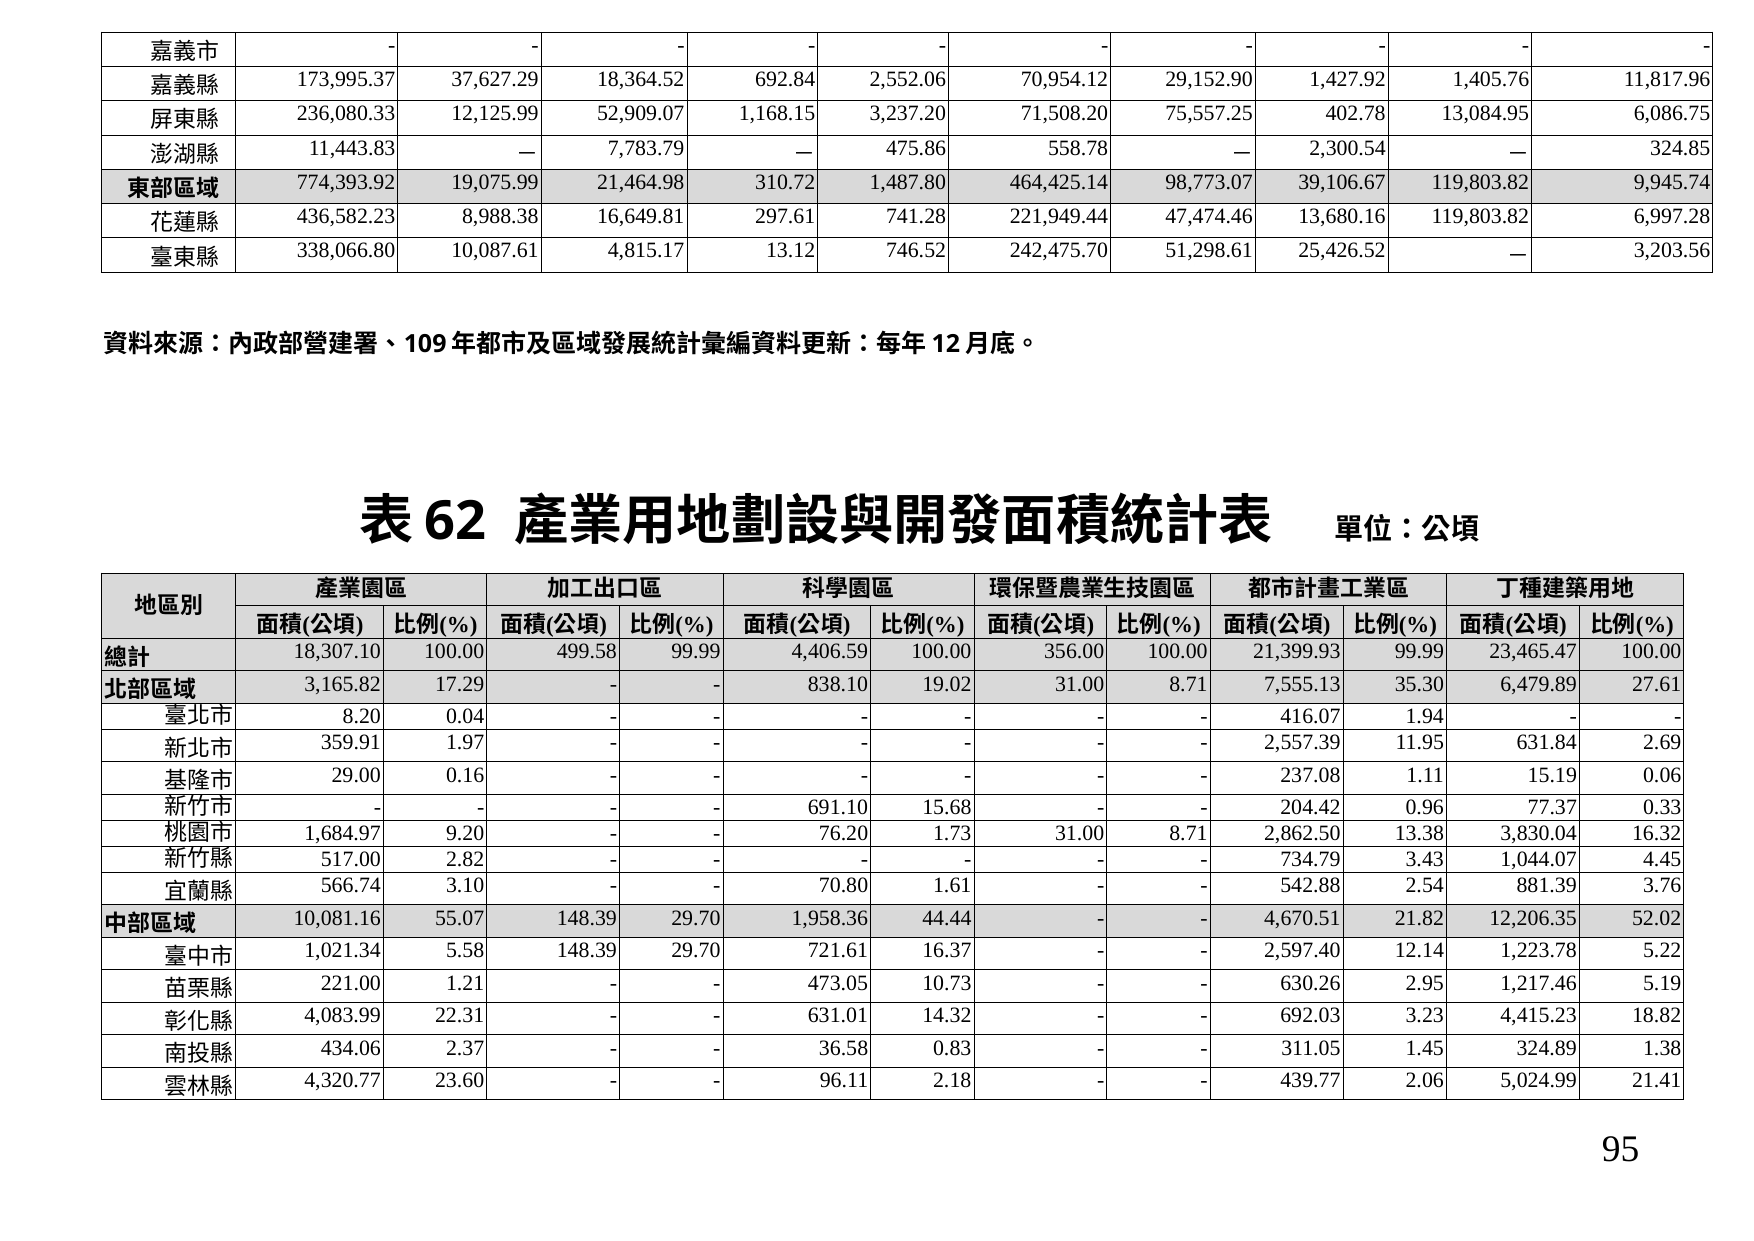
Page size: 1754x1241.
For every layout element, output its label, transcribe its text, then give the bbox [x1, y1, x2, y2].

table_cell - [1107, 847, 1210, 872]
table_cell - [487, 821, 619, 846]
table_cell 16.32 [1580, 821, 1683, 846]
table_cell 630.26 [1211, 970, 1343, 1002]
table_cell 1.21 [384, 970, 486, 1002]
table_cell - [487, 730, 619, 761]
table_cell 692.03 [1211, 1003, 1343, 1034]
table_cell 499.58 [487, 639, 619, 670]
table_cell - [542, 33, 687, 66]
table_cell 面積(公頃) [487, 606, 619, 638]
table_cell 臺北市 [102, 704, 235, 729]
table_header 丁種建築用地 [1447, 574, 1683, 605]
table_cell 北部區域 [102, 671, 235, 703]
table_cell 542.88 [1211, 873, 1343, 904]
table_cell 彰化縣 [102, 1003, 235, 1034]
table_cell 55.07 [384, 905, 486, 937]
table_cell 37,627.29 [398, 67, 541, 100]
table_cell 721.61 [724, 938, 870, 969]
table_cell 1.45 [1344, 1035, 1446, 1067]
table_cell 8.20 [236, 704, 383, 729]
table_cell 宜蘭縣 [102, 873, 235, 904]
table_cell - [487, 1003, 619, 1034]
table_cell 5.58 [384, 938, 486, 969]
table_cell 東部區域 [102, 170, 235, 203]
table_cell - [487, 762, 619, 794]
table_cell 439.77 [1211, 1068, 1343, 1099]
table_cell 77.37 [1447, 795, 1579, 820]
table_cell - [620, 704, 723, 729]
table_cell 3,165.82 [236, 671, 383, 703]
table_cell 1.97 [384, 730, 486, 761]
table_cell - [975, 938, 1106, 969]
table_cell - [975, 1068, 1106, 1099]
table_cell 1,487.80 [818, 170, 948, 203]
table_cell 6,479.89 [1447, 671, 1579, 703]
table_cell 71,508.20 [949, 101, 1110, 134]
table_cell 13.38 [1344, 821, 1446, 846]
table_cell 29.70 [620, 905, 723, 937]
table_cell - [975, 1003, 1106, 1034]
table_cell - [1580, 704, 1683, 729]
table_cell 1,217.46 [1447, 970, 1579, 1002]
table_cell － [1389, 238, 1531, 272]
table_cell 苗栗縣 [102, 970, 235, 1002]
table_cell 新竹市 [102, 795, 235, 820]
table_cell - [620, 762, 723, 794]
table_cell - [1107, 704, 1210, 729]
table_cell 1.38 [1580, 1035, 1683, 1067]
table_cell 花蓮縣 [102, 204, 235, 237]
table_cell 2.69 [1580, 730, 1683, 761]
table_cell 3,830.04 [1447, 821, 1579, 846]
table_cell - [818, 33, 948, 66]
table_cell 9,945.74 [1532, 170, 1712, 203]
table_cell 8,988.38 [398, 204, 541, 237]
table_cell - [620, 795, 723, 820]
table_cell 1.94 [1344, 704, 1446, 729]
table_cell 96.11 [724, 1068, 870, 1099]
table_cell 6,997.28 [1532, 204, 1712, 237]
table_cell - [487, 873, 619, 904]
table_cell 36.58 [724, 1035, 870, 1067]
table_cell 9.20 [384, 821, 486, 846]
table_cell 12,125.99 [398, 101, 541, 134]
table_cell - [1389, 33, 1531, 66]
table_cell - [620, 873, 723, 904]
table_cell 2.82 [384, 847, 486, 872]
table_cell 881.39 [1447, 873, 1579, 904]
table_cell 15.19 [1447, 762, 1579, 794]
table_cell 242,475.70 [949, 238, 1110, 272]
table_cell - [871, 762, 974, 794]
table_cell 204.42 [1211, 795, 1343, 820]
table_cell 2,597.40 [1211, 938, 1343, 969]
table_cell 1,405.76 [1389, 67, 1531, 100]
table_cell 100.00 [1580, 639, 1683, 670]
table_cell 1,168.15 [688, 101, 817, 134]
table_cell 4.45 [1580, 847, 1683, 872]
table_cell 436,582.23 [236, 204, 397, 237]
table_cell 119,803.82 [1389, 170, 1531, 203]
table_cell 面積(公頃) [236, 606, 383, 638]
table_cell 47,474.46 [1111, 204, 1255, 237]
table_cell - [620, 1068, 723, 1099]
table_cell - [1447, 704, 1579, 729]
table_cell 734.79 [1211, 847, 1343, 872]
table_cell 39,106.67 [1256, 170, 1388, 203]
table_cell 23,465.47 [1447, 639, 1579, 670]
table_cell 434.06 [236, 1035, 383, 1067]
table_cell - [975, 970, 1106, 1002]
table_cell 10.73 [871, 970, 974, 1002]
table_header 產業園區 [236, 574, 486, 605]
table_cell 中部區域 [102, 905, 235, 937]
table_cell 558.78 [949, 136, 1110, 169]
table_cell - [871, 730, 974, 761]
table_cell - [1107, 1068, 1210, 1099]
table_cell 8.71 [1107, 821, 1210, 846]
table_cell 31.00 [975, 671, 1106, 703]
table_cell 75,557.25 [1111, 101, 1255, 134]
table_cell - [871, 704, 974, 729]
table_cell 99.99 [1344, 639, 1446, 670]
table_cell 4,815.17 [542, 238, 687, 272]
table_cell 44.44 [871, 905, 974, 937]
table_cell 面積(公頃) [1211, 606, 1343, 638]
subtitle 資料來源：內政部營建署、109年都市及區域發展統計彙編資料更新：每年12月底。 [103, 273, 1639, 385]
table_cell 100.00 [1107, 639, 1210, 670]
table_cell - [1256, 33, 1388, 66]
table_cell - [1107, 762, 1210, 794]
table_cell 4,670.51 [1211, 905, 1343, 937]
table_cell 5.19 [1580, 970, 1683, 1002]
table_cell 359.91 [236, 730, 383, 761]
table_cell - [1107, 1035, 1210, 1067]
table_cell 475.86 [818, 136, 948, 169]
table_cell 1,021.34 [236, 938, 383, 969]
table_cell 0.04 [384, 704, 486, 729]
table_cell 5,024.99 [1447, 1068, 1579, 1099]
table_cell 新北市 [102, 730, 235, 761]
table_cell 桃園市 [102, 821, 235, 846]
table_cell 416.07 [1211, 704, 1343, 729]
table_cell - [871, 847, 974, 872]
table_cell 237.08 [1211, 762, 1343, 794]
table_cell - [1107, 1003, 1210, 1034]
table_cell 70.80 [724, 873, 870, 904]
table_cell 嘉義縣 [102, 67, 235, 100]
table_cell 1,044.07 [1447, 847, 1579, 872]
table_cell 2.18 [871, 1068, 974, 1099]
table_cell - [1107, 873, 1210, 904]
table_cell 嘉義市 [102, 33, 235, 66]
table_cell 14.32 [871, 1003, 974, 1034]
table_header 地區別 [102, 574, 235, 638]
table_cell - [1107, 938, 1210, 969]
table_cell - [975, 795, 1106, 820]
table_cell - [620, 671, 723, 703]
table_cell - [236, 795, 383, 820]
table_cell 1.73 [871, 821, 974, 846]
table_cell 2,552.06 [818, 67, 948, 100]
table_cell 3.76 [1580, 873, 1683, 904]
table_cell 221,949.44 [949, 204, 1110, 237]
table_cell 631.01 [724, 1003, 870, 1034]
table_cell 29.00 [236, 762, 383, 794]
table_cell - [620, 1003, 723, 1034]
table_cell 21,464.98 [542, 170, 687, 203]
table_header 環保暨農業生技園區 [975, 574, 1210, 605]
table_cell - [975, 1035, 1106, 1067]
table_cell 面積(公頃) [975, 606, 1106, 638]
table_cell 741.28 [818, 204, 948, 237]
table_cell 13,084.95 [1389, 101, 1531, 134]
table_cell 100.00 [384, 639, 486, 670]
table_cell 99.99 [620, 639, 723, 670]
table_cell - [1107, 730, 1210, 761]
table_cell 31.00 [975, 821, 1106, 846]
table_cell 0.06 [1580, 762, 1683, 794]
table_cell 新竹縣 [102, 847, 235, 872]
table_cell 13.12 [688, 238, 817, 272]
table_cell - [724, 762, 870, 794]
table_cell 692.84 [688, 67, 817, 100]
table_cell - [975, 847, 1106, 872]
table_cell 18,307.10 [236, 639, 383, 670]
table_cell 4,320.77 [236, 1068, 383, 1099]
table_cell - [236, 33, 397, 66]
table_cell 51,298.61 [1111, 238, 1255, 272]
table_cell 臺東縣 [102, 238, 235, 272]
table_cell 2.95 [1344, 970, 1446, 1002]
table_cell 148.39 [487, 905, 619, 937]
table_cell 35.30 [1344, 671, 1446, 703]
table_cell 23.60 [384, 1068, 486, 1099]
table_cell 4,415.23 [1447, 1003, 1579, 1034]
table_cell 2,862.50 [1211, 821, 1343, 846]
table_cell 10,087.61 [398, 238, 541, 272]
table_cell 4,083.99 [236, 1003, 383, 1034]
table_cell - [975, 905, 1106, 937]
table_cell 0.96 [1344, 795, 1446, 820]
table_cell 0.16 [384, 762, 486, 794]
table_cell 148.39 [487, 938, 619, 969]
table_header 都市計畫工業區 [1211, 574, 1446, 605]
table_cell 29.70 [620, 938, 723, 969]
table_cell 10,081.16 [236, 905, 383, 937]
table_cell 70,954.12 [949, 67, 1110, 100]
table_cell - [724, 704, 870, 729]
table_cell - [487, 1035, 619, 1067]
table_cell 2.06 [1344, 1068, 1446, 1099]
table_cell 11.95 [1344, 730, 1446, 761]
table_cell 總計 [102, 639, 235, 670]
table_cell - [1111, 33, 1255, 66]
table_cell 5.22 [1580, 938, 1683, 969]
table_cell 236,080.33 [236, 101, 397, 134]
table_cell - [487, 847, 619, 872]
table_cell 173,995.37 [236, 67, 397, 100]
table_cell 21.41 [1580, 1068, 1683, 1099]
table_cell 屏東縣 [102, 101, 235, 134]
table_cell 2.54 [1344, 873, 1446, 904]
table_cell 比例(%) [384, 606, 486, 638]
table_cell 310.72 [688, 170, 817, 203]
table_cell - [1107, 795, 1210, 820]
table_cell - [688, 33, 817, 66]
table_cell 1.61 [871, 873, 974, 904]
table_cell 76.20 [724, 821, 870, 846]
table_cell - [487, 704, 619, 729]
table_cell 基隆市 [102, 762, 235, 794]
table_cell 98,773.07 [1111, 170, 1255, 203]
table_cell 17.29 [384, 671, 486, 703]
table_cell － [398, 136, 541, 169]
table_cell 774,393.92 [236, 170, 397, 203]
table_cell - [487, 671, 619, 703]
table_cell 356.00 [975, 639, 1106, 670]
table_cell 52,909.07 [542, 101, 687, 134]
table_cell 1,958.36 [724, 905, 870, 937]
table_cell - [1107, 970, 1210, 1002]
table_cell 100.00 [871, 639, 974, 670]
table_cell - [620, 730, 723, 761]
table_cell - [620, 970, 723, 1002]
table_cell 2,557.39 [1211, 730, 1343, 761]
table_cell 3.43 [1344, 847, 1446, 872]
subtitle 表62 產業用地劃設與開發面積統計表 單位：公頃 [103, 460, 1639, 573]
table_cell 雲林縣 [102, 1068, 235, 1099]
table_cell 18,364.52 [542, 67, 687, 100]
table_cell 27.61 [1580, 671, 1683, 703]
table_cell 7,783.79 [542, 136, 687, 169]
table_cell - [724, 730, 870, 761]
table_cell - [975, 873, 1106, 904]
table_cell 473.05 [724, 970, 870, 1002]
table_cell - [620, 1035, 723, 1067]
table_cell 25,426.52 [1256, 238, 1388, 272]
table_cell 838.10 [724, 671, 870, 703]
table_cell － [1111, 136, 1255, 169]
table_cell 21.82 [1344, 905, 1446, 937]
table_header 加工出口區 [487, 574, 723, 605]
table_cell 2,300.54 [1256, 136, 1388, 169]
table_cell 3,203.56 [1532, 238, 1712, 272]
table_cell 119,803.82 [1389, 204, 1531, 237]
table_cell 1,223.78 [1447, 938, 1579, 969]
table_cell - [949, 33, 1110, 66]
table_cell 464,425.14 [949, 170, 1110, 203]
table_cell - [1107, 905, 1210, 937]
table_cell - [487, 1068, 619, 1099]
table_cell 8.71 [1107, 671, 1210, 703]
table_cell 517.00 [236, 847, 383, 872]
table_cell 21,399.93 [1211, 639, 1343, 670]
table_cell 比例(%) [1580, 606, 1683, 638]
table_cell 324.85 [1532, 136, 1712, 169]
table_cell 52.02 [1580, 905, 1683, 937]
table_cell - [975, 704, 1106, 729]
table_cell 3,237.20 [818, 101, 948, 134]
table_cell 12,206.35 [1447, 905, 1579, 937]
table_cell 7,555.13 [1211, 671, 1343, 703]
table_cell 13,680.16 [1256, 204, 1388, 237]
table_cell 0.83 [871, 1035, 974, 1067]
table_cell 臺中市 [102, 938, 235, 969]
table_cell 29,152.90 [1111, 67, 1255, 100]
table_cell 比例(%) [620, 606, 723, 638]
table_cell 1.11 [1344, 762, 1446, 794]
table_cell 15.68 [871, 795, 974, 820]
table_cell 402.78 [1256, 101, 1388, 134]
table_cell 631.84 [1447, 730, 1579, 761]
table_cell 比例(%) [871, 606, 974, 638]
table_cell 面積(公頃) [724, 606, 870, 638]
table_cell 11,817.96 [1532, 67, 1712, 100]
table_cell 比例(%) [1344, 606, 1446, 638]
table_cell 0.33 [1580, 795, 1683, 820]
table_cell 3.10 [384, 873, 486, 904]
table_cell 11,443.83 [236, 136, 397, 169]
table_cell - [975, 762, 1106, 794]
table_cell 16.37 [871, 938, 974, 969]
table_cell 1,684.97 [236, 821, 383, 846]
table_cell - [487, 970, 619, 1002]
table_cell 6,086.75 [1532, 101, 1712, 134]
table_cell - [398, 33, 541, 66]
table_cell － [1389, 136, 1531, 169]
table_cell 4,406.59 [724, 639, 870, 670]
table_cell 2.37 [384, 1035, 486, 1067]
table_cell - [384, 795, 486, 820]
table_cell 691.10 [724, 795, 870, 820]
table_cell 338,066.80 [236, 238, 397, 272]
table_cell 297.61 [688, 204, 817, 237]
table_header 科學園區 [724, 574, 974, 605]
table_cell 12.14 [1344, 938, 1446, 969]
table_cell - [620, 847, 723, 872]
table_cell 19.02 [871, 671, 974, 703]
table_cell 566.74 [236, 873, 383, 904]
table_cell 19,075.99 [398, 170, 541, 203]
table_cell 311.05 [1211, 1035, 1343, 1067]
table_cell － [688, 136, 817, 169]
table_cell 22.31 [384, 1003, 486, 1034]
table_cell - [487, 795, 619, 820]
table_cell - [975, 730, 1106, 761]
table_cell 3.23 [1344, 1003, 1446, 1034]
table_cell 324.89 [1447, 1035, 1579, 1067]
table_cell 南投縣 [102, 1035, 235, 1067]
table_cell 比例(%) [1107, 606, 1210, 638]
table_cell 221.00 [236, 970, 383, 1002]
table_cell 面積(公頃) [1447, 606, 1579, 638]
table_cell 746.52 [818, 238, 948, 272]
table_cell - [724, 847, 870, 872]
table_cell 18.82 [1580, 1003, 1683, 1034]
table_cell - [1532, 33, 1712, 66]
table_cell - [620, 821, 723, 846]
table_cell 1,427.92 [1256, 67, 1388, 100]
table_cell 16,649.81 [542, 204, 687, 237]
table_cell 澎湖縣 [102, 136, 235, 169]
